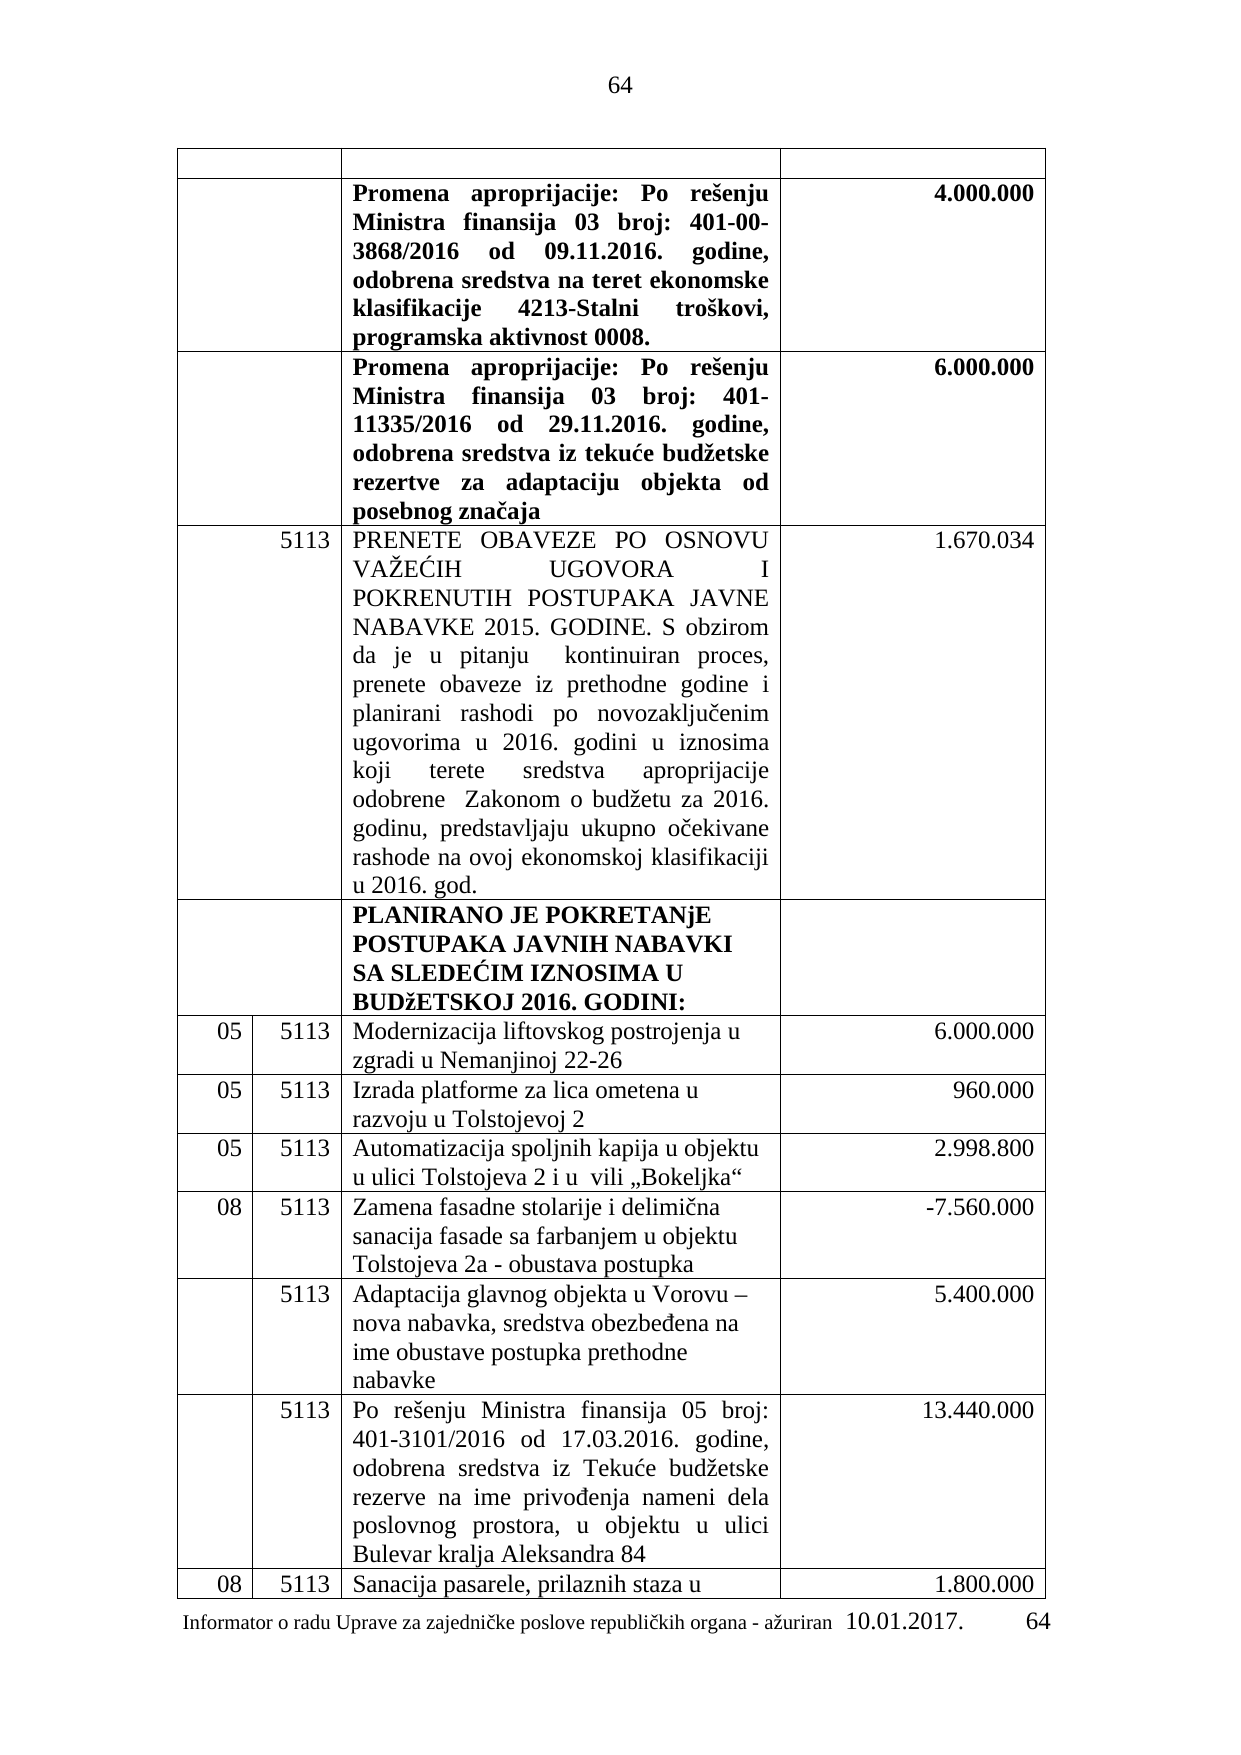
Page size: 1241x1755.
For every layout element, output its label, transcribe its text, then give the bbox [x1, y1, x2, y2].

table_cell 6.000.000 [781, 1016, 1045, 1074]
table_cell Promena aproprijacije: Po rešenju Ministra finansija 03 broj: 401-11335/2016 od 29.11.2016. godine, odobrena sredstva iz tekuće budžetske rezertve za adaptaciju objekta od posebnog značaja [342, 352, 780, 524]
table_cell 5113 [253, 1569, 341, 1598]
table_cell [178, 149, 341, 177]
table_cell [781, 149, 1045, 177]
table_cell 6.000.000 [781, 352, 1045, 524]
table_cell Adaptacija glavnog objekta u Vorovu –nova nabavka, sredstva obezbeđena na ime obustave postupka prethodne nabavke [342, 1279, 780, 1394]
table_cell 2.998.800 [781, 1134, 1045, 1191]
table_cell 5113 [253, 1134, 341, 1191]
table_cell [342, 149, 780, 177]
table_cell [178, 352, 341, 524]
table_cell 5113 [253, 1016, 341, 1074]
table_cell 5.400.000 [781, 1279, 1045, 1394]
table_cell 1.670.034 [781, 526, 1045, 899]
table_cell -7.560.000 [781, 1192, 1045, 1278]
table_cell Promena aproprijacije: Po rešenju Ministra finansija 03 broj: 401-00-3868/2016 od 09.11.2016. godine, odobrena sredstva na teret ekonomske klasifikacije 4213-Stalni troškovi, programska aktivnost 0008. [342, 179, 780, 351]
table_cell 5113 [253, 1395, 341, 1568]
table_cell PRENETE OBAVEZE PO OSNOVU VAŽEĆIH UGOVORA I POKRENUTIH POSTUPAKA JAVNE NABAVKE 2015. GODINE. S obzirom da je u pitanju kontinuiran proces, prenete obaveze iz prethodne godine i planirani rashodi po novozaklјučenim ugovorima u 2016. godini u iznosima koji terete sredstva aproprijacije odobrene Zakonom o budžetu za 2016. godinu, predstavlјaju ukupno očekivane rashode na ovoj ekonomskoj klasifikaciji u 2016. god. [342, 526, 780, 899]
table_cell 5113 [253, 1075, 341, 1132]
table_cell [178, 179, 341, 351]
table_cell [178, 1395, 252, 1568]
table_cell 960.000 [781, 1075, 1045, 1132]
table_cell Sanacija pasarele, prilaznih staza u [342, 1569, 780, 1598]
table_cell Automatizacija spolјnih kapija u objektu u ulici Tolstojeva 2 i u vili „Bokelјka“ [342, 1134, 780, 1191]
table_cell 5113 [253, 1279, 341, 1394]
table_cell 4.000.000 [781, 179, 1045, 351]
table_cell 1.800.000 [781, 1569, 1045, 1598]
table_cell Izrada platforme za lica ometena u razvoju u Tolstojevoj 2 [342, 1075, 780, 1132]
table_cell [781, 900, 1045, 1015]
table_cell PLANIRANO JE POKRETANјE POSTUPAKA JAVNIH NABAVKI SA SLEDEĆIM IZNOSIMA U BUDžETSKOJ 2016. GODINI: [342, 900, 780, 1015]
table_cell 5113 [253, 1192, 341, 1278]
table_cell 08 [178, 1192, 252, 1278]
table_cell Modernizacija liftovskog postrojenja u zgradi u Nemanjinoj 22-26 [342, 1016, 780, 1074]
table_cell [178, 900, 341, 1015]
table_cell 08 [178, 1569, 252, 1598]
table_cell 05 [178, 1134, 252, 1191]
table_cell 13.440.000 [781, 1395, 1045, 1568]
table_cell Zamena fasadne stolarije i delimična sanacija fasade sa farbanjem u objektu Tolstojeva 2a - obustava postupka [342, 1192, 780, 1278]
table_cell 05 [178, 1016, 252, 1074]
table_cell 5113 [178, 526, 341, 899]
table_cell 05 [178, 1075, 252, 1132]
table_cell [178, 1279, 252, 1394]
table_cell Po rešenju Ministra finansija 05 broj: 401-3101/2016 od 17.03.2016. godine, odobrena sredstva iz Tekuće budžetske rezerve na ime privođenja nameni dela poslovnog prostora, u objektu u ulici Bulevar kralјa Aleksandra 84 [342, 1395, 780, 1568]
